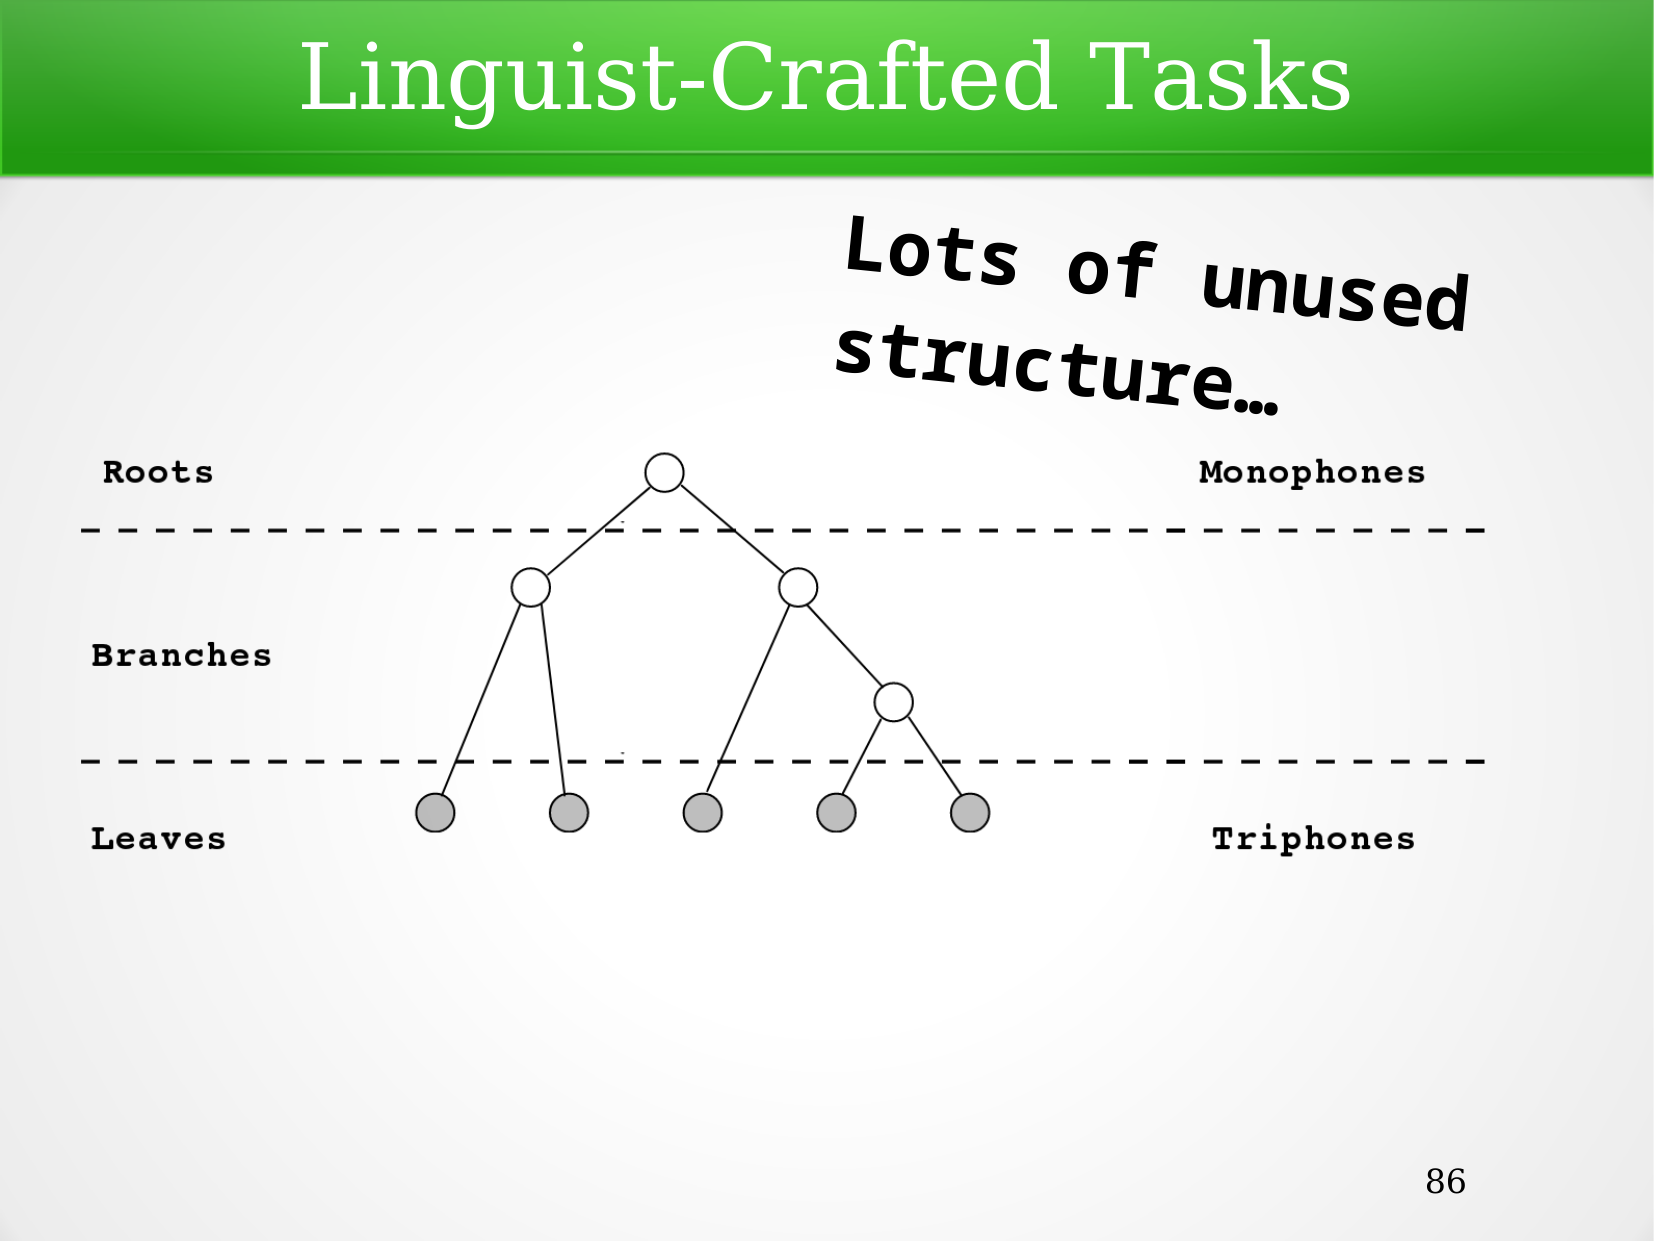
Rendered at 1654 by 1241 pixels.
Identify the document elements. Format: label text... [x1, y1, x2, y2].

text_box Lots of unused structure… [783, 180, 1516, 752]
title Linguist-Crafted Tasks [82, 11, 1571, 154]
picture [0, 0, 1654, 1241]
